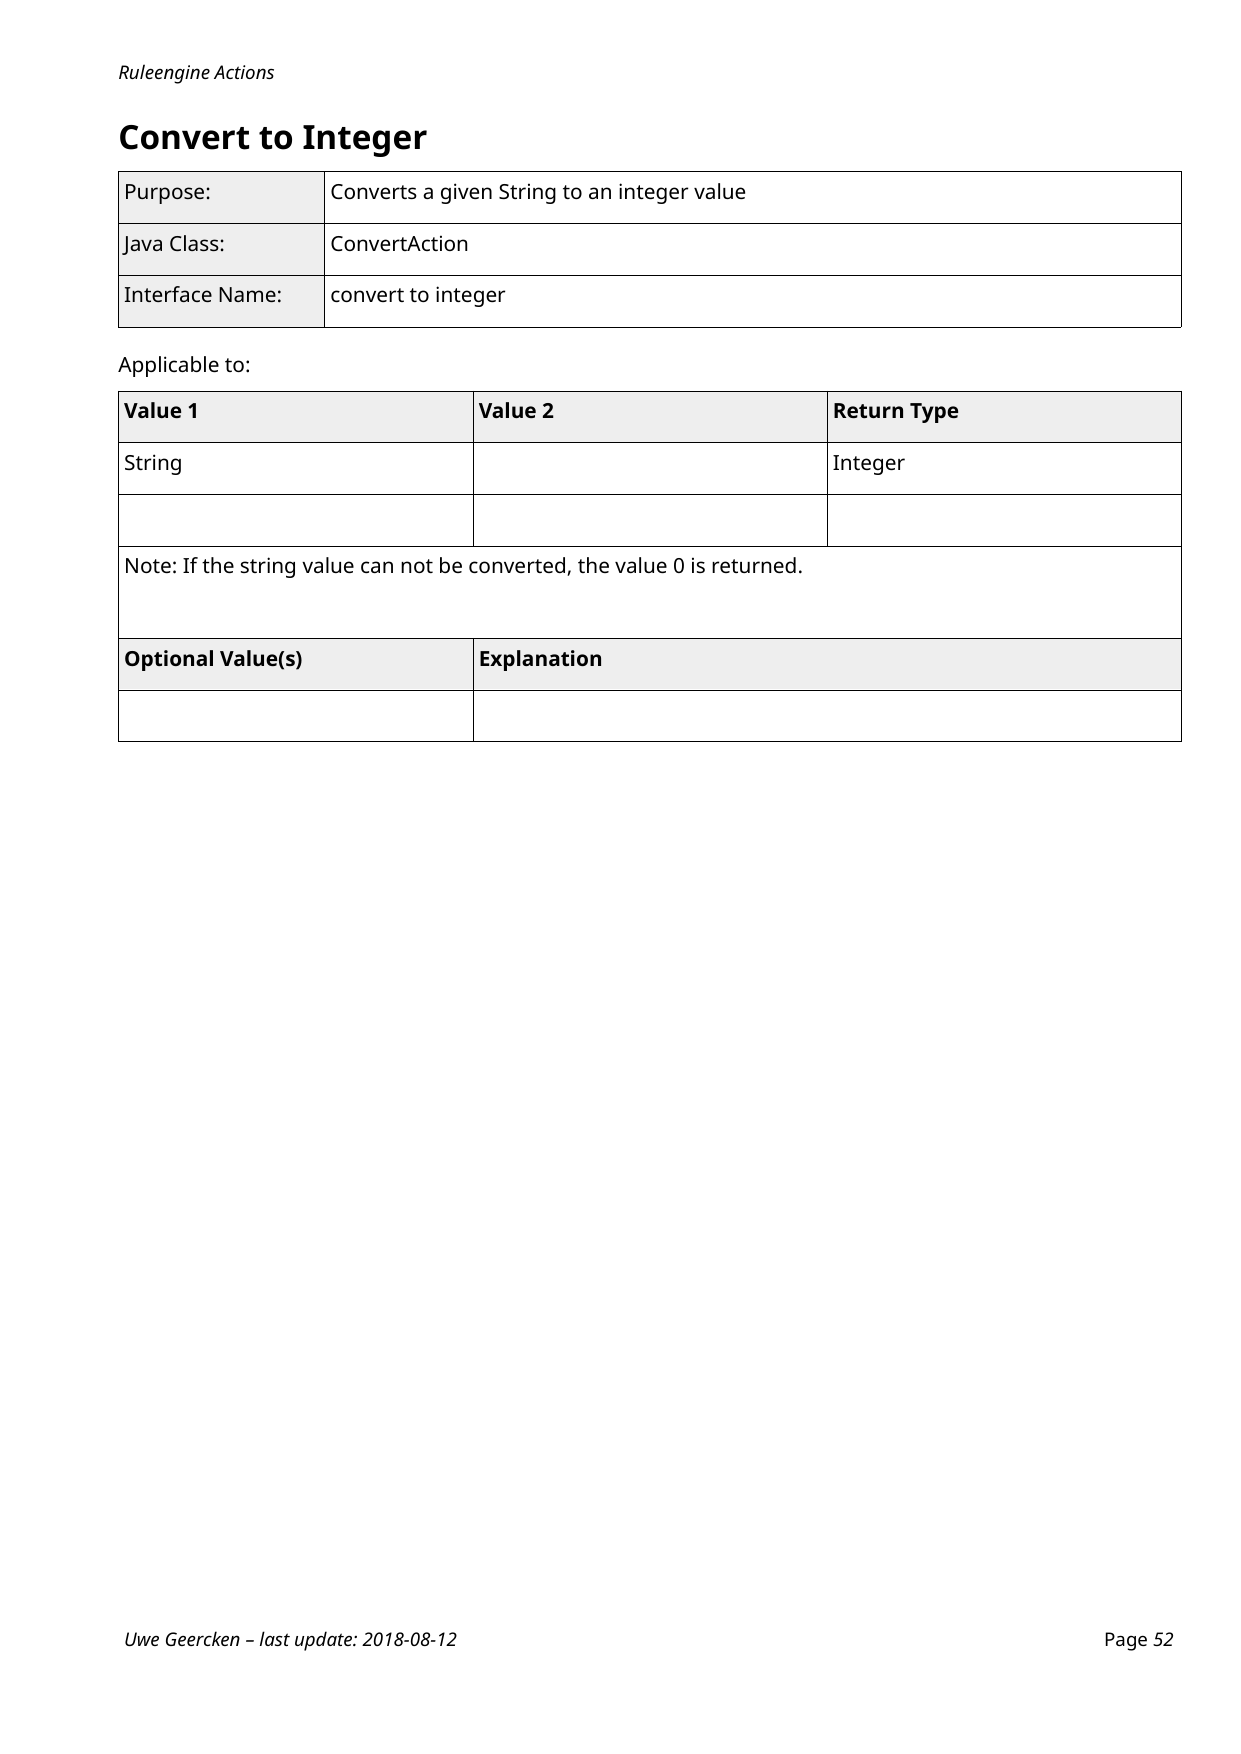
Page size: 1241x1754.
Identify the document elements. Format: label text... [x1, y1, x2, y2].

table_header Value 2 [474, 392, 827, 442]
text Applicable to: [118, 350, 1181, 379]
table_cell [474, 495, 827, 546]
table_cell [828, 495, 1181, 546]
table_cell [119, 691, 473, 741]
table_cell [119, 495, 473, 546]
table_header Purpose: [119, 172, 324, 223]
table_cell [474, 443, 827, 494]
table_cell Note: If the string value can not be converted, the value 0 is returned. [119, 547, 1181, 638]
table_cell [474, 691, 1181, 741]
table_header Value 1 [119, 392, 473, 442]
table_cell Integer [828, 443, 1181, 494]
text Convert to Integer [118, 114, 1181, 159]
table_header Converts a given String to an integer value [325, 172, 1181, 223]
table_cell Explanation [474, 639, 1181, 689]
table_cell String [119, 443, 473, 494]
table_header Return Type [828, 392, 1181, 442]
table_cell Interface Name: [119, 276, 324, 327]
table_cell Optional Value(s) [119, 639, 473, 689]
table_cell ConvertAction [325, 224, 1181, 275]
table_cell convert to integer [325, 276, 1181, 327]
table_cell Java Class: [119, 224, 324, 275]
